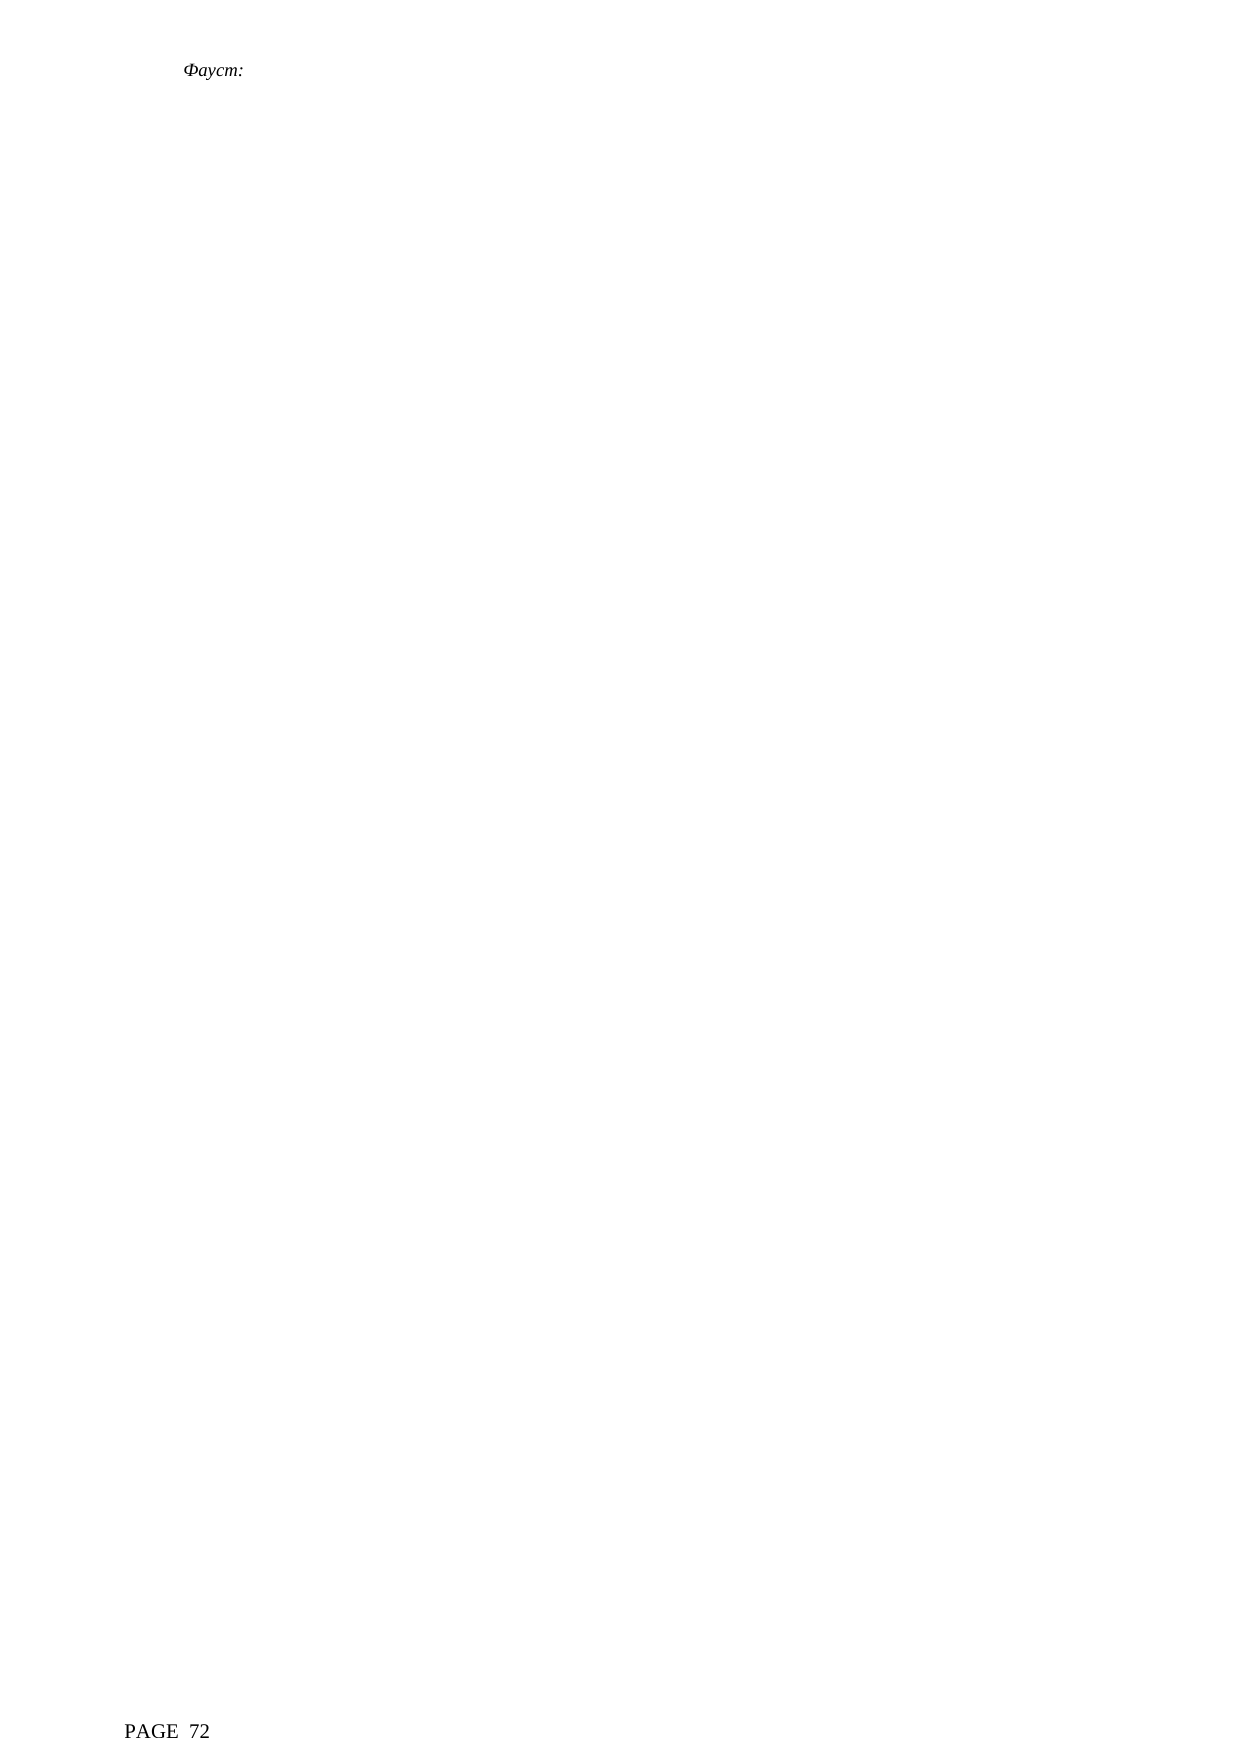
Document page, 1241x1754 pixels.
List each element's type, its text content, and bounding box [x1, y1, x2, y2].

text Фауст: [124, 59, 615, 81]
